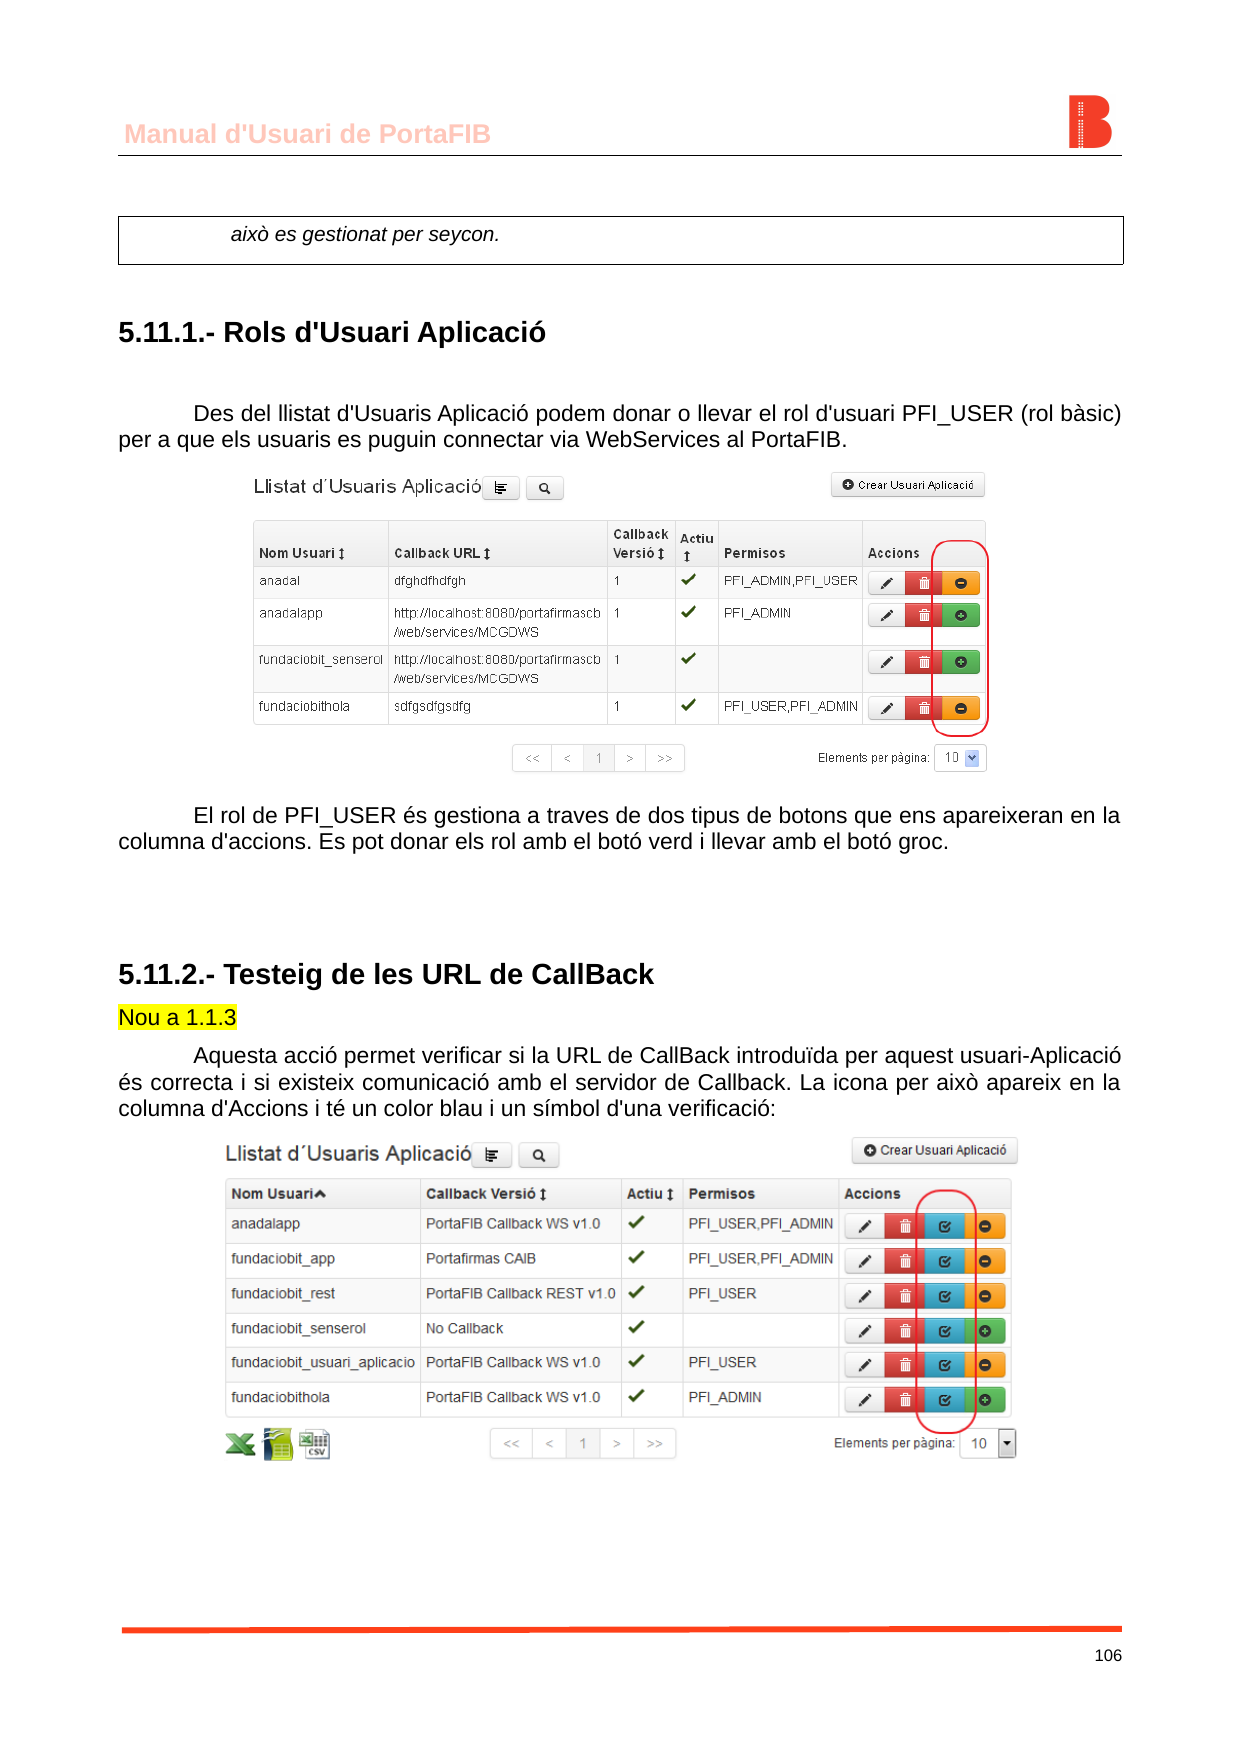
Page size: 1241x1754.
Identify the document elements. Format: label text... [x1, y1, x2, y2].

table_header això es gestionat per seycon. [225, 217, 1123, 264]
text Aquesta acció permet verificar si la URL de CallBack introduïda per aquest usuari-Aplicació és correcta i si existeix comunicació amb el servidor de Callback. La icona per això apareix en la columna d'Accions i té un color blau i un símbol d'una verificació: [118, 1042, 1122, 1121]
picture [216, 1133, 1024, 1470]
text El rol de PFI_USER és gestiona a traves de dos tipus de botons que ens apareixeran en la columna d'accions. Es pot donar els rol amb el botó verd i llevar amb el botó groc. [118, 802, 1122, 855]
text Nou a 1.1.3 [118, 1003, 1122, 1030]
subtitle Rols d'Usuari Aplicació [118, 315, 1122, 349]
subtitle Testeig de les URL de CallBack [118, 957, 1122, 991]
text Des del llistat d'Usuaris Aplicació podem donar o llevar el rol d'usuari PFI_USER (rol bàsic) per a que els usuaris es puguin connectar via WebServices al PortaFIB. [118, 400, 1122, 453]
picture [1063, 94, 1117, 150]
table_header [119, 217, 225, 264]
picture [250, 465, 991, 790]
